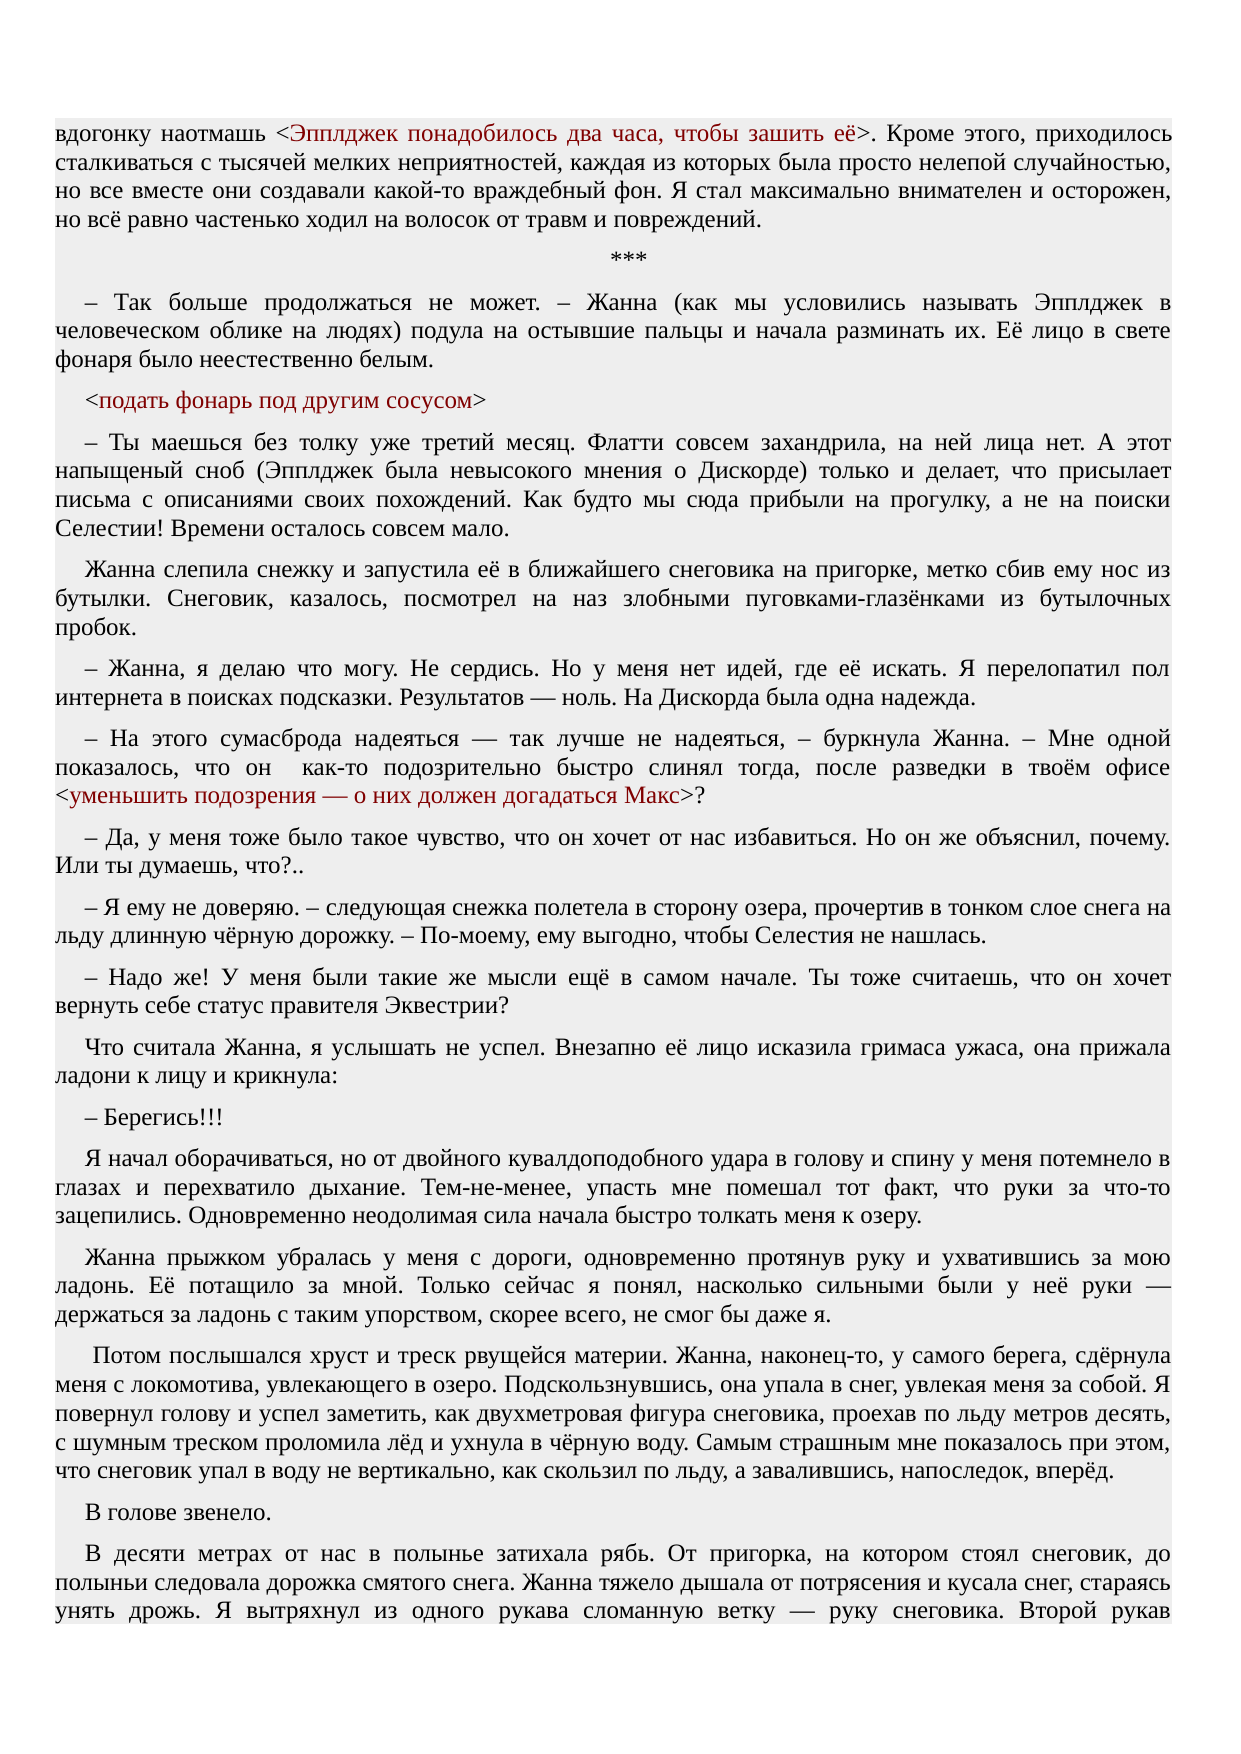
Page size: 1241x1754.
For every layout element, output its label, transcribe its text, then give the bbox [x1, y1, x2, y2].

text – Надо же! У меня были такие же мысли ещё в самом начале. Ты тоже считаешь, что он хочет вернуть себе статус правителя Эквестрии? [55, 962, 1172, 1019]
text Что считала Жанна, я услышать не успел. Внезапно её лицо исказила гримаса ужаса, она прижала ладони к лицу и крикнула: [55, 1032, 1172, 1089]
text *** [55, 246, 1172, 274]
text – Да, у меня тоже было такое чувство, что он хочет от нас избавиться. Но он же объяснил, почему. Или ты думаешь, что?.. [55, 822, 1172, 879]
text – Так больше продолжаться не может. – Жанна (как мы условились называть Эпплджек в человеческом облике на людях) подула на остывшие пальцы и начала разминать их. Её лицо в свете фонаря было неестественно белым. [55, 287, 1172, 373]
text Потом послышался хруст и треск рвущейся материи. Жанна, наконец-то, у самого берега, сдёрнула меня с локомотива, увлекающего в озеро. Подскользнувшись, она упала в снег, увлекая меня за собой. Я повернул голову и успел заметить, как двухметровая фигура снеговика, проехав по льду метров десять, с шумным треском проломила лёд и ухнула в чёрную воду. Самым страшным мне показалось при этом, что снеговик упал в воду не вертикально, как скользил по льду, а завалившись, напоследок, вперёд. [55, 1341, 1172, 1484]
text – Жанна, я делаю что могу. Не сердись. Но у меня нет идей, где её искать. Я перелопатил пол интернета в поисках подсказки. Результатов — ноль. На Дискорда была одна надежда. [55, 653, 1172, 711]
text <подать фонарь под другим сосусом> [55, 386, 1172, 414]
text – Я ему не доверяю. – следующая снежка полетела в сторону озера, прочертив в тонком слое снега на льду длинную чёрную дорожку. – По-моему, ему выгодно, чтобы Селестия не нашлась. [55, 892, 1172, 949]
text – Ты маешься без толку уже третий месяц. Флатти совсем захандрила, на ней лица нет. А этот напыщеный сноб (Эпплджек была невысокого мнения о Дискорде) только и делает, что присылает письма с описаниями своих похождений. Как будто мы сюда прибыли на прогулку, а не на поиски Селестии! Времени осталось совсем мало. [55, 427, 1172, 542]
text вдогонку наотмашь <Эпплджек понадобилось два часа, чтобы зашить её>. Кроме этого, приходилось сталкиваться с тысячей мелких неприятностей, каждая из которых была просто нелепой случайностью, но все вместе они создавали какой-то враждебный фон. Я стал максимально внимателен и осторожен, но всё равно частенько ходил на волосок от травм и повреждений. [55, 118, 1172, 233]
text – Берегись!!! [55, 1102, 1172, 1131]
text В голове звенело. [55, 1497, 1172, 1526]
text В десяти метрах от нас в полынье затихала рябь. От пригорка, на котором стоял снеговик, до полыньи следовала дорожка смятого снега. Жанна тяжело дышала от потрясения и кусала снег, стараясь унять дрожь. Я вытряхнул из одного рукава сломанную ветку — руку снеговика. Второй рукав [55, 1538, 1172, 1624]
text Жанна прыжком убралась у меня с дороги, одновременно протянув руку и ухватившись за мою ладонь. Её потащило за мной. Только сейчас я понял, насколько сильными были у неё руки — держаться за ладонь с таким упорством, скорее всего, не смог бы даже я. [55, 1242, 1172, 1328]
text – На этого сумасброда надеяться — так лучше не надеяться, – буркнула Жанна. – Мне одной показалось, что он как-то подозрительно быстро слинял тогда, после разведки в твоём офисе <уменьшить подозрения — о них должен догадаться Макс>? [55, 723, 1172, 809]
text Жанна слепила снежку и запустила её в ближайшего снеговика на пригорке, метко сбив ему нос из бутылки. Снеговик, казалось, посмотрел на наз злобными пуговками-глазёнками из бутылочных пробок. [55, 554, 1172, 641]
text Я начал оборачиваться, но от двойного кувалдоподобного удара в голову и спину у меня потемнело в глазах и перехватило дыхание. Тем-не-менее, упасть мне помешал тот факт, что руки за что-то зацепились. Одновременно неодолимая сила начала быстро толкать меня к озеру. [55, 1143, 1172, 1229]
